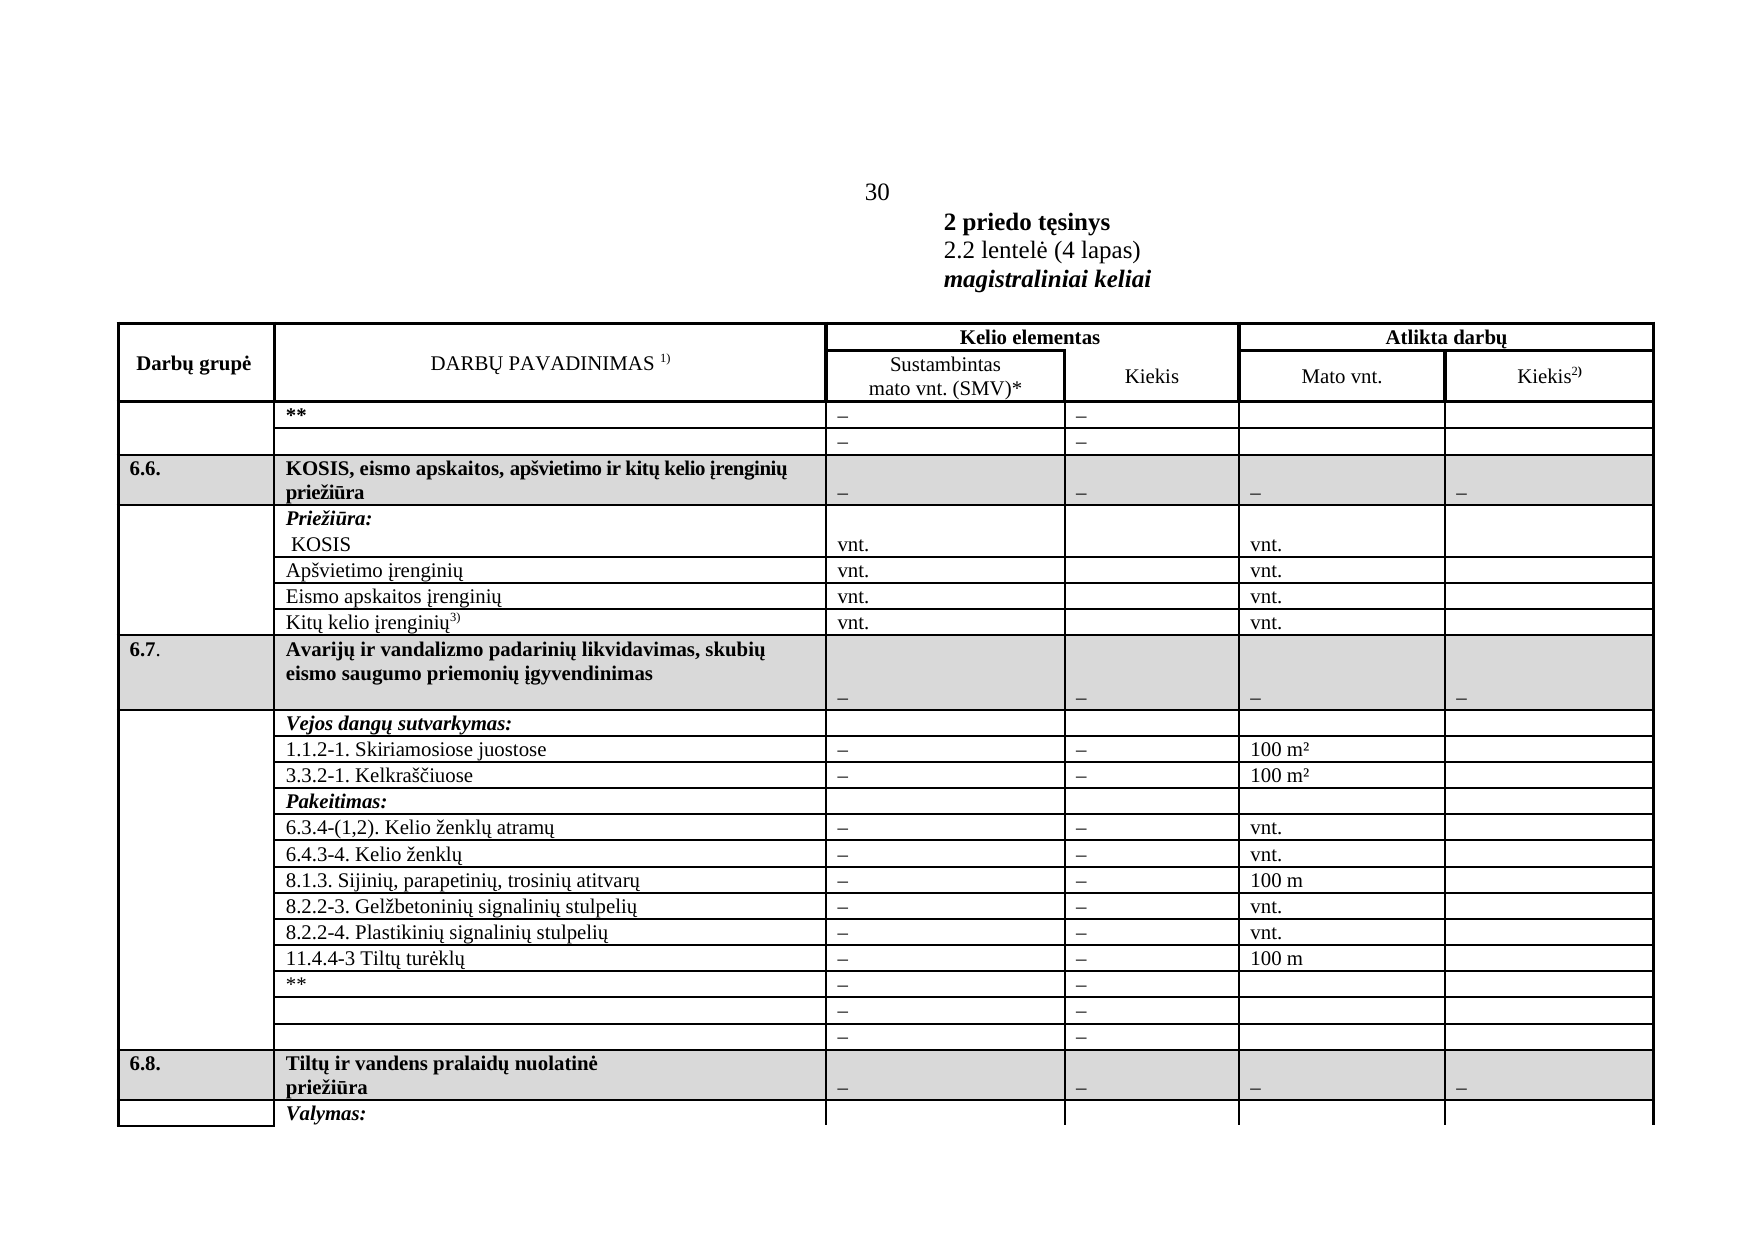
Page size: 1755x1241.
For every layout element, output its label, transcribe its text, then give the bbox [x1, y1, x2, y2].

table_cell KOSIS [275, 530, 825, 556]
table_cell Vejos dangų sutvarkymas: [275, 711, 825, 735]
table_cell 6.4.3-4. Kelio ženklų [275, 841, 825, 866]
table_cell vnt. [827, 558, 1064, 582]
table_cell 100 m [1240, 946, 1444, 970]
table_cell – [827, 920, 1064, 944]
table_cell [1446, 789, 1652, 813]
table_cell [1240, 789, 1444, 813]
table_cell [120, 813, 273, 839]
table_cell – [1066, 946, 1238, 970]
table_cell – [1066, 841, 1238, 866]
table_cell 100 m [1240, 868, 1444, 892]
table_cell [120, 944, 273, 970]
table_cell [1066, 506, 1238, 530]
table_cell vnt. [1240, 894, 1444, 918]
table_cell 3.3.2-1. Kelkraščiuose [275, 763, 825, 787]
table_cell [1446, 998, 1652, 1022]
table_cell ** [275, 972, 825, 996]
table_cell [1240, 998, 1444, 1022]
table_cell [827, 506, 1064, 530]
table_cell vnt. [1240, 530, 1444, 556]
table_cell [1446, 841, 1652, 866]
table_cell – [1066, 972, 1238, 996]
table_cell vnt. [1240, 841, 1444, 866]
table_cell Eismo apskaitos įrenginių [275, 584, 825, 608]
table_cell – [1066, 894, 1238, 918]
table_cell [1446, 946, 1652, 970]
table_cell – [1066, 636, 1238, 709]
table_cell [1240, 972, 1444, 996]
table_cell Pakeitimas: [275, 789, 825, 813]
table_cell vnt. [827, 530, 1064, 556]
table_cell 6.8. [120, 1051, 273, 1099]
table_cell [1446, 558, 1652, 582]
table_cell [120, 735, 273, 761]
table_cell 6.7. [120, 636, 273, 709]
table_cell – [1066, 1025, 1238, 1048]
table_cell [1066, 1101, 1238, 1125]
table_cell Kitų kelio įrenginių3) [275, 610, 825, 634]
table_cell [1240, 403, 1444, 427]
table_cell [1446, 584, 1652, 608]
table_cell – [827, 815, 1064, 839]
table_cell [120, 866, 273, 892]
table_cell – [827, 998, 1064, 1022]
table_cell – [1066, 868, 1238, 892]
table_cell 8.1.3. Sijinių, parapetinių, trosinių atitvarų [275, 868, 825, 892]
table_cell [827, 1101, 1064, 1125]
table_cell – [1066, 1051, 1238, 1099]
table_cell 100 m² [1240, 737, 1444, 761]
text magistraliniai keliai [118, 264, 1636, 293]
table_cell [1066, 558, 1238, 582]
table_cell – [1066, 737, 1238, 761]
text 2.2 lentelė (4 lapas) [118, 235, 1636, 264]
table_cell – [1446, 636, 1652, 709]
table_cell – [827, 456, 1064, 504]
table_cell [120, 787, 273, 813]
table_cell Apšvietimo įrenginių [275, 558, 825, 582]
table_cell [120, 761, 273, 787]
table_cell 8.2.2-4. Plastikinių signalinių stulpelių [275, 920, 825, 944]
table_cell – [827, 403, 1064, 427]
table_cell vnt. [1240, 815, 1444, 839]
table_cell KOSIS, eismo apskaitos, apšvietimo ir kitų kelio įrenginių priežiūra [275, 456, 825, 504]
table_cell [1066, 584, 1238, 608]
table_cell [1066, 530, 1238, 556]
table_cell [1240, 711, 1444, 735]
table_cell [120, 427, 273, 453]
table_cell [1446, 1025, 1652, 1048]
table_cell Priežiūra: [275, 506, 825, 530]
table_cell Kiekis [1066, 349, 1237, 400]
table_cell [275, 998, 825, 1022]
table_cell [827, 789, 1064, 813]
table_cell Sustambintas mato vnt. (SMV)* [828, 352, 1063, 400]
table_cell vnt. [827, 610, 1064, 634]
table_cell [1240, 506, 1444, 530]
table_cell – [827, 972, 1064, 996]
table_cell [1446, 815, 1652, 839]
table_cell [1066, 711, 1238, 735]
table_cell – [1066, 920, 1238, 944]
table_cell [1446, 920, 1652, 944]
table_cell [275, 429, 825, 453]
table_cell [1446, 1101, 1652, 1125]
table_cell [1446, 972, 1652, 996]
table_cell – [1446, 1051, 1652, 1099]
table_cell [120, 1023, 273, 1048]
table_cell – [1066, 815, 1238, 839]
table_cell [1066, 789, 1238, 813]
table_cell [1066, 610, 1238, 634]
table_cell [1446, 403, 1652, 427]
table_cell [1446, 737, 1652, 761]
table_cell – [827, 868, 1064, 892]
table_cell [120, 996, 273, 1022]
table_cell [1446, 868, 1652, 892]
table_cell [120, 892, 273, 918]
table_cell Tiltų ir vandens pralaidų nuolatinė priežiūra [275, 1051, 825, 1099]
table_cell [120, 711, 273, 735]
table_cell 6.3.4-(1,2). Kelio ženklų atramų [275, 815, 825, 839]
table_cell – [1446, 456, 1652, 504]
table_cell [120, 506, 273, 634]
table_header Atlikta darbų [1241, 325, 1652, 349]
text 2 priedo tęsinys [118, 207, 1636, 235]
table_cell [1446, 530, 1652, 556]
table_cell 6.6. [120, 456, 273, 504]
table_cell – [1066, 429, 1238, 453]
table_cell [120, 918, 273, 944]
table_cell vnt. [1240, 920, 1444, 944]
table_cell – [1066, 763, 1238, 787]
table_cell 8.2.2-3. Gelžbetoninių signalinių stulpelių [275, 894, 825, 918]
table_cell ** [275, 403, 825, 427]
table_cell Kiekis2) [1447, 352, 1652, 400]
table_cell – [1240, 636, 1444, 709]
table_cell vnt. [1240, 558, 1444, 582]
table_header Kelio elementas [828, 325, 1237, 349]
table_cell vnt. [827, 584, 1064, 608]
table_cell 1.1.2-1. Skiriamosiose juostose [275, 737, 825, 761]
table_cell vnt. [1240, 610, 1444, 634]
table_cell [1240, 429, 1444, 453]
table_cell – [1240, 456, 1444, 504]
table_cell – [1240, 1051, 1444, 1099]
table_cell [1446, 894, 1652, 918]
table_cell [1446, 506, 1652, 530]
table_cell Mato vnt. [1241, 352, 1443, 400]
table_header Darbų grupė [120, 325, 273, 400]
table_cell [120, 1101, 273, 1125]
table_cell – [827, 737, 1064, 761]
table_cell [1240, 1025, 1444, 1048]
table_cell – [827, 1051, 1064, 1099]
table_cell [1446, 711, 1652, 735]
table_cell – [1066, 456, 1238, 504]
table_cell [1446, 763, 1652, 787]
table_cell [827, 711, 1064, 735]
table_cell vnt. [1240, 584, 1444, 608]
table_cell – [827, 636, 1064, 709]
table_cell [120, 839, 273, 866]
table_cell Valymas: [275, 1101, 825, 1125]
table_cell [1446, 429, 1652, 453]
table_cell – [827, 1025, 1064, 1048]
table_cell – [827, 429, 1064, 453]
table_cell – [1066, 998, 1238, 1022]
table_cell – [827, 946, 1064, 970]
table_cell [1446, 610, 1652, 634]
table_cell [275, 1025, 825, 1048]
table_cell [120, 403, 273, 427]
table_cell – [1066, 403, 1238, 427]
table_cell 11.4.4-3 Tiltų turėklų [275, 946, 825, 970]
table_cell [120, 970, 273, 996]
table_cell Avarijų ir vandalizmo padarinių likvidavimas, skubių eismo saugumo priemonių įgyvendinimas [275, 636, 825, 709]
table_cell – [827, 841, 1064, 866]
table_cell – [827, 763, 1064, 787]
table_cell [1240, 1101, 1444, 1125]
table_header DARBŲ PAVADINIMAS 1) [276, 325, 824, 400]
table_cell 100 m² [1240, 763, 1444, 787]
table_cell – [827, 894, 1064, 918]
